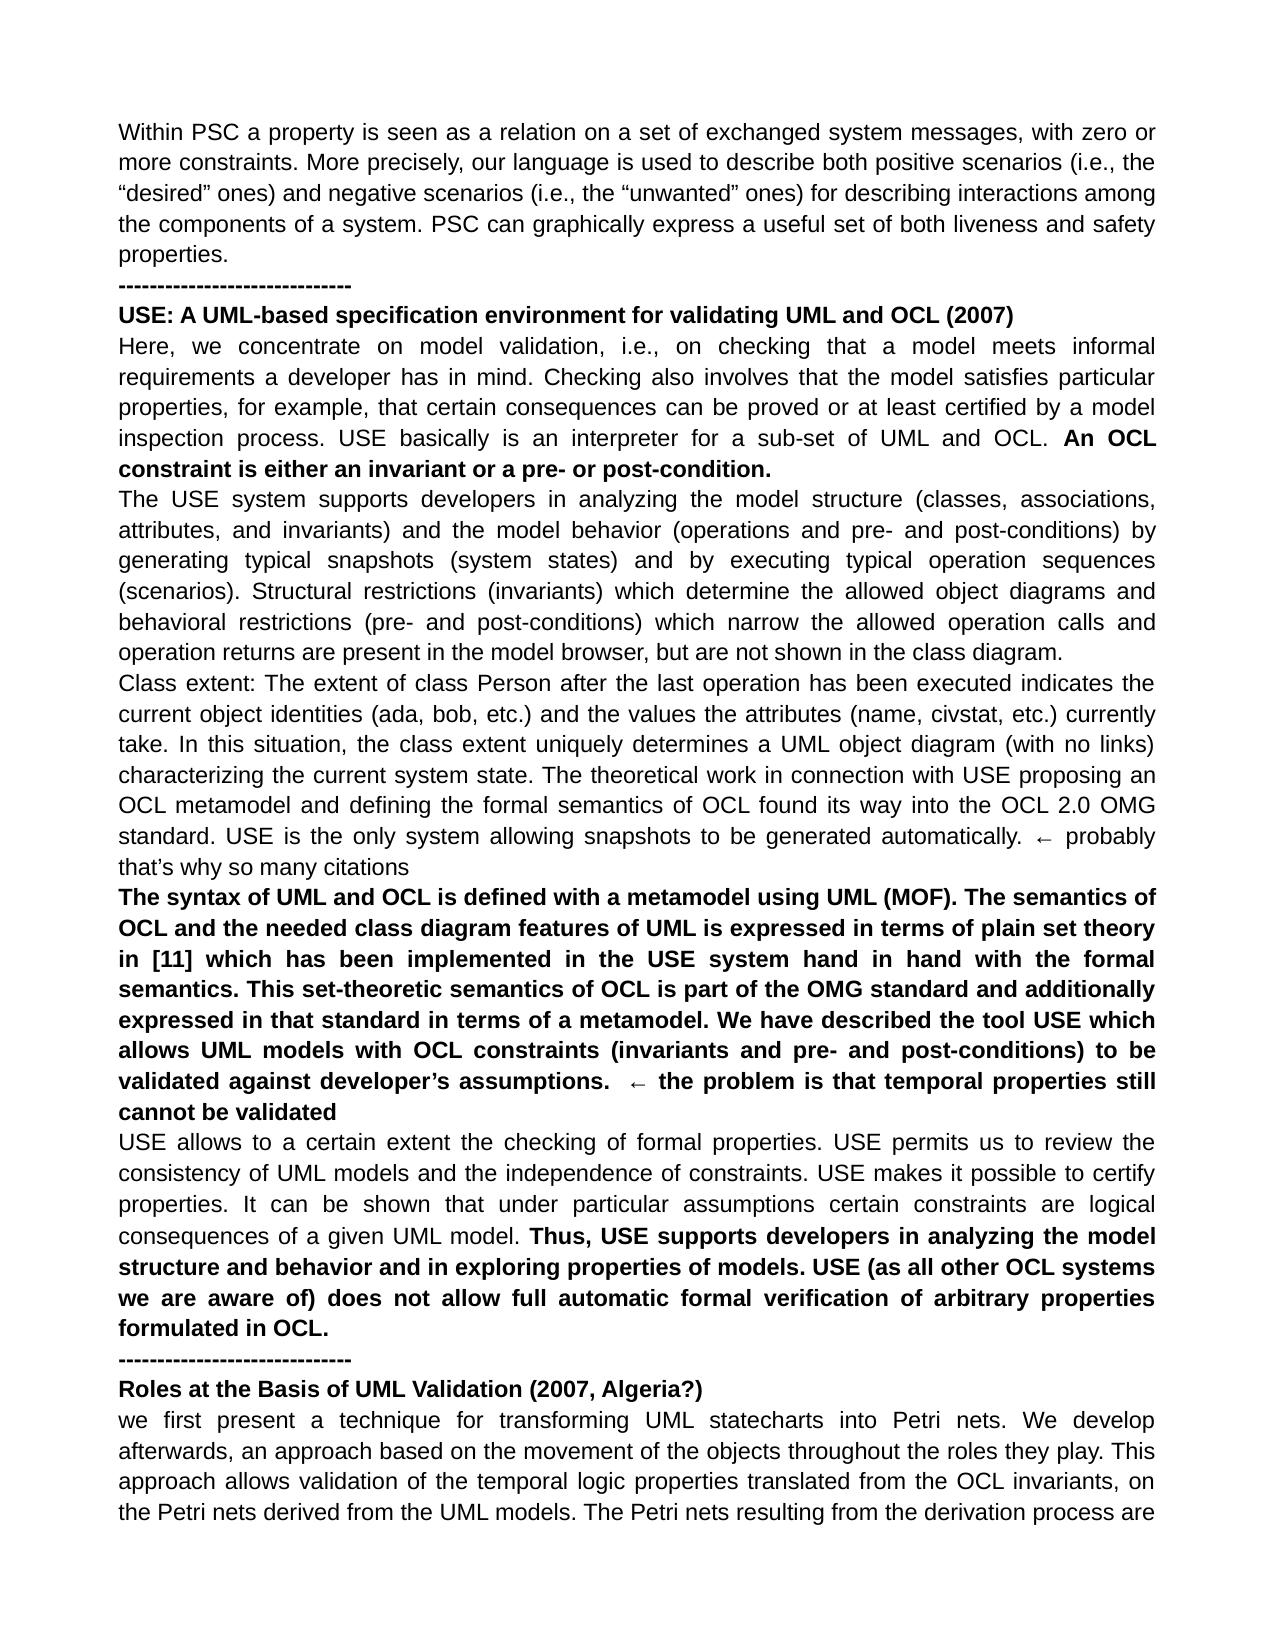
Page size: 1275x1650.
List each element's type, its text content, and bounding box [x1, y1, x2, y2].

text ------------------------------ [118, 271, 1157, 298]
text USE: A UML-based specification environment for validating UML and OCL (2007) [118, 302, 1157, 329]
text Class extent: The extent of class Person after the last operation has been executed indicates the current object identities (ada, bob, etc.) and the values the attributes (name, civstat, etc.) currently take. In this situation, the class extent uniquely determines a UML object diagram (with no links) characterizing the current system state. The theoretical work in connection with USE proposing an OCL metamodel and defining the formal semantics of OCL found its way into the OCL 2.0 OMG standard. USE is the only system allowing snapshots to be generated automatically. ← probably that’s why so many citations [118, 669, 1157, 880]
text The USE system supports developers in analyzing the model structure (classes, associations, attributes, and invariants) and the model behavior (operations and pre- and post-conditions) by generating typical snapshots (system states) and by executing typical operation sequences (scenarios). Structural restrictions (invariants) which determine the allowed object diagrams and behavioral restrictions (pre- and post-conditions) which narrow the allowed operation calls and operation returns are present in the model browser, but are not shown in the class diagram. [118, 486, 1157, 666]
text The syntax of UML and OCL is defined with a metamodel using UML (MOF). The semantics of OCL and the needed class diagram features of UML is expressed in terms of plain set theory in [11] which has been implemented in the USE system hand in hand with the formal semantics. This set-theoretic semantics of OCL is part of the OMG standard and additionally expressed in that standard in terms of a metamodel. We have described the tool USE which allows UML models with OCL constraints (invariants and pre- and post-conditions) to be validated against developer’s assumptions. ← the problem is that temporal properties still cannot be validated [118, 884, 1157, 1125]
text ------------------------------ [118, 1345, 1157, 1372]
text Within PSC a property is seen as a relation on a set of exchanged system messages, with zero or more constraints. More precisely, our language is used to describe both positive scenarios (i.e., the “desired” ones) and negative scenarios (i.e., the “unwanted” ones) for describing interactions among the components of a system. PSC can graphically express a useful set of both liveness and safety properties. [118, 118, 1157, 267]
text we first present a technique for transforming UML statecharts into Petri nets. We develop afterwards, an approach based on the movement of the objects throughout the roles they play. This approach allows validation of the temporal logic properties translated from the OCL invariants, on the Petri nets derived from the UML models. The Petri nets resulting from the derivation process are [118, 1406, 1157, 1525]
text USE allows to a certain extent the checking of formal properties. USE permits us to review the consistency of UML models and the independence of constraints. USE makes it possible to certify properties. It can be shown that under particular assumptions certain constraints are logical consequences of a given UML model. Thus, USE supports developers in analyzing the model structure and behavior and in exploring properties of models. USE (as all other OCL systems we are aware of) does not allow full automatic formal verification of arbitrary properties formulated in OCL. [118, 1129, 1157, 1341]
text Roles at the Basis of UML Validation (2007, Algeria?) [118, 1376, 1157, 1403]
text Here, we concentrate on model validation, i.e., on checking that a model meets informal requirements a developer has in mind. Checking also involves that the model satisfies particular properties, for example, that certain consequences can be proved or at least certified by a model inspection process. USE basically is an interpreter for a sub-set of UML and OCL. An OCL constraint is either an invariant or a pre- or post-condition. [118, 332, 1157, 482]
